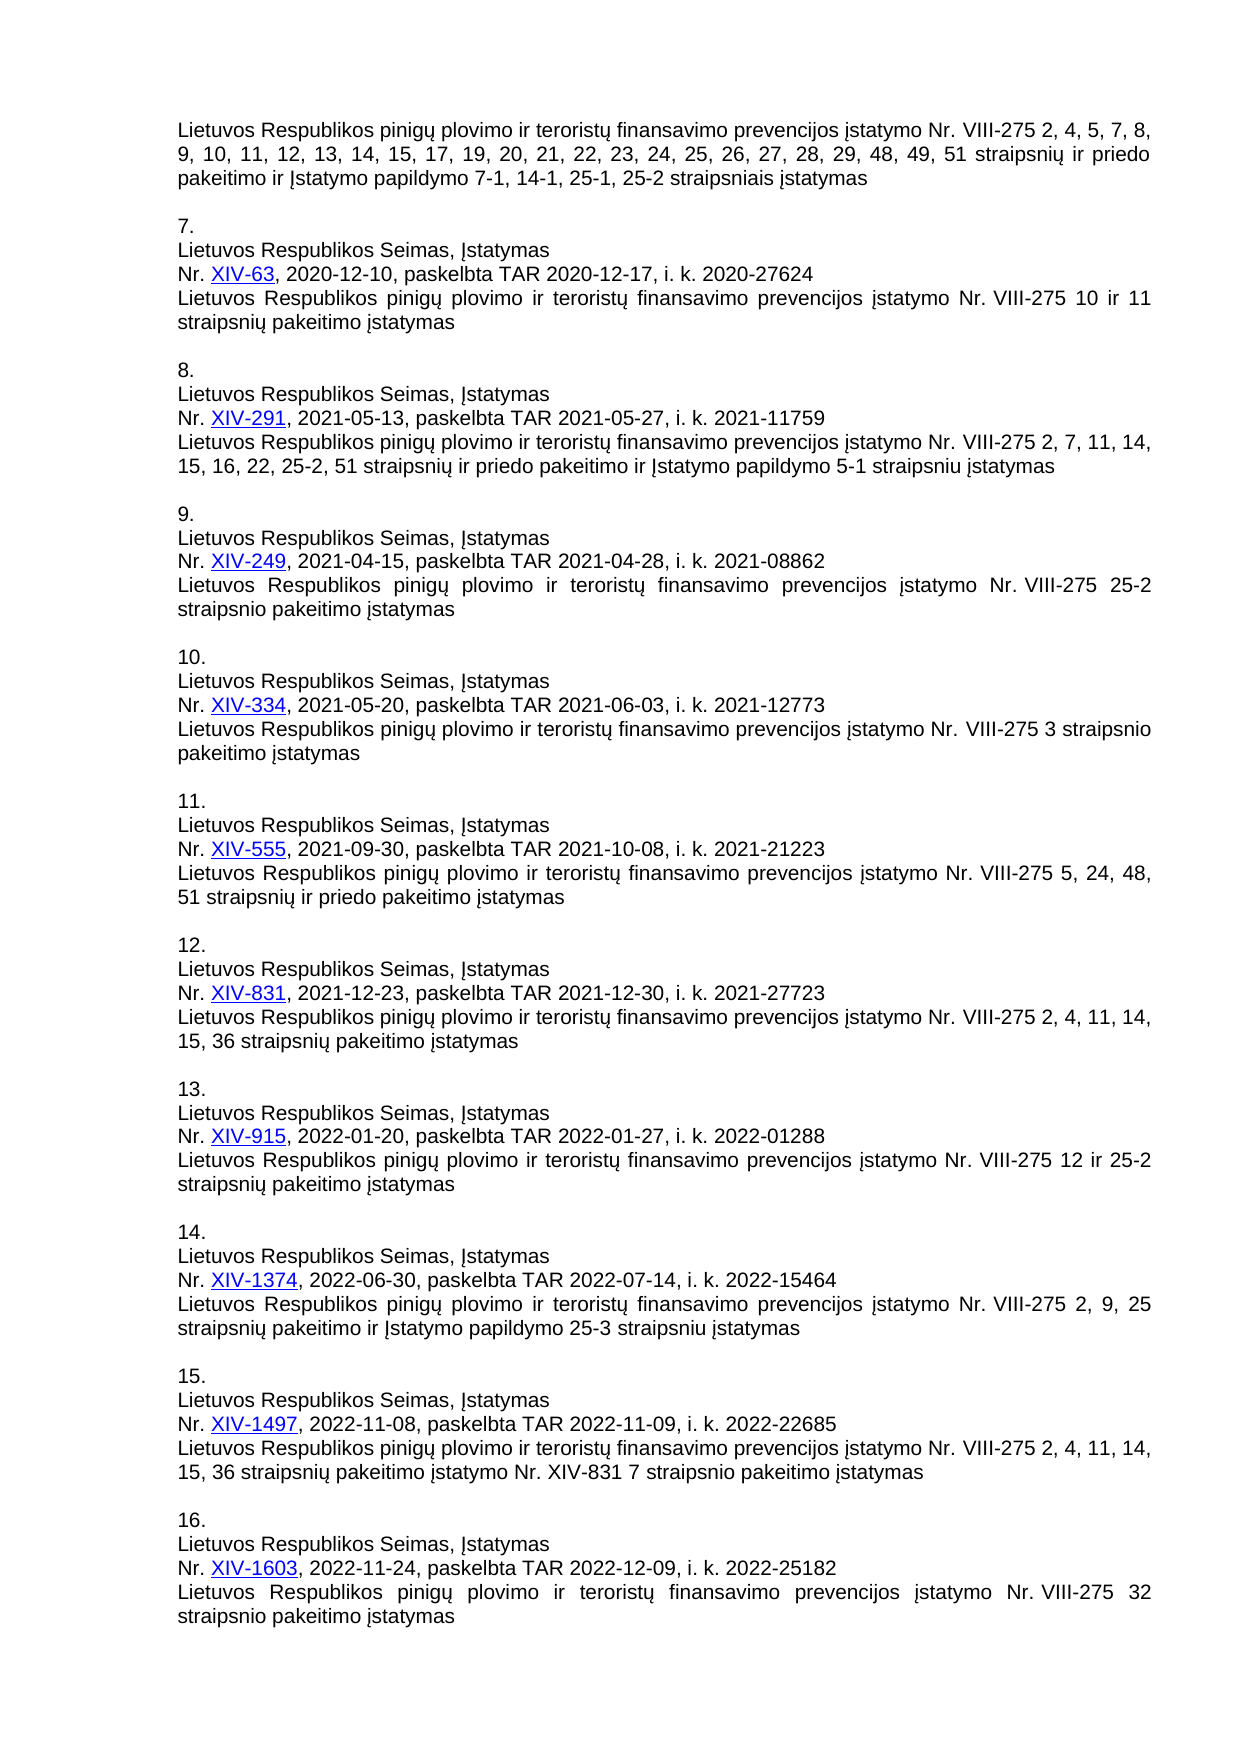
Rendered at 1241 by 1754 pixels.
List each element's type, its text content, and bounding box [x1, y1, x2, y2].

text Lietuvos Respublikos pinigų plovimo ir teroristų finansavimo prevencijos įstatymo Nr. VIII-275 5, 24, 48, 51 straipsnių ir priedo pakeitimo įstatymas [177, 861, 1152, 909]
text Lietuvos Respublikos Seimas, Įstatymas [177, 382, 1152, 406]
text Lietuvos Respublikos pinigų plovimo ir teroristų finansavimo prevencijos įstatymo Nr. VIII-275 2, 4, 5, 7, 8, 9, 10, 11, 12, 13, 14, 15, 17, 19, 20, 21, 22, 23, 24, 25, 26, 27, 28, 29, 48, 49, 51 straipsnių ir priedo pakeitimo ir Įstatymo papildymo 7-1, 14-1, 25-1, 25-2 straipsniais įstatymas [177, 118, 1152, 190]
text Lietuvos Respublikos Seimas, Įstatymas [177, 1244, 1152, 1268]
text 15. [177, 1364, 1152, 1388]
text Lietuvos Respublikos Seimas, Įstatymas [177, 669, 1152, 693]
text Lietuvos Respublikos Seimas, Įstatymas [177, 1100, 1152, 1124]
text Lietuvos Respublikos Seimas, Įstatymas [177, 1532, 1152, 1556]
text Lietuvos Respublikos pinigų plovimo ir teroristų finansavimo prevencijos įstatymo Nr. VIII-275 10 ir 11 straipsnių pakeitimo įstatymas [177, 286, 1152, 334]
text Nr. XIV-1374, 2022-06-30, paskelbta TAR 2022-07-14, i. k. 2022-15464 [177, 1268, 1152, 1292]
text 10. [177, 645, 1152, 669]
text Lietuvos Respublikos pinigų plovimo ir teroristų finansavimo prevencijos įstatymo Nr. VIII-275 2, 7, 11, 14, 15, 16, 22, 25-2, 51 straipsnių ir priedo pakeitimo ir Įstatymo papildymo 5-1 straipsniu įstatymas [177, 429, 1152, 477]
text Lietuvos Respublikos pinigų plovimo ir teroristų finansavimo prevencijos įstatymo Nr. VIII-275 2, 9, 25 straipsnių pakeitimo ir Įstatymo papildymo 25-3 straipsniu įstatymas [177, 1292, 1152, 1340]
text Nr. XIV-291, 2021-05-13, paskelbta TAR 2021-05-27, i. k. 2021-11759 [177, 406, 1152, 429]
text 12. [177, 933, 1152, 957]
text 9. [177, 501, 1152, 525]
text 13. [177, 1076, 1152, 1100]
text Nr. XIV-1603, 2022-11-24, paskelbta TAR 2022-12-09, i. k. 2022-25182 [177, 1556, 1152, 1579]
text Nr. XIV-1497, 2022-11-08, paskelbta TAR 2022-11-09, i. k. 2022-22685 [177, 1412, 1152, 1436]
text Lietuvos Respublikos pinigų plovimo ir teroristų finansavimo prevencijos įstatymo Nr. VIII-275 2, 4, 11, 14, 15, 36 straipsnių pakeitimo įstatymo Nr. XIV-831 7 straipsnio pakeitimo įstatymas [177, 1436, 1152, 1484]
text Nr. XIV-555, 2021-09-30, paskelbta TAR 2021-10-08, i. k. 2021-21223 [177, 837, 1152, 861]
text Nr. XIV-63, 2020-12-10, paskelbta TAR 2020-12-17, i. k. 2020-27624 [177, 262, 1152, 286]
text Lietuvos Respublikos Seimas, Įstatymas [177, 813, 1152, 837]
text Lietuvos Respublikos Seimas, Įstatymas [177, 238, 1152, 262]
text Lietuvos Respublikos Seimas, Įstatymas [177, 1388, 1152, 1412]
text 16. [177, 1508, 1152, 1532]
text Lietuvos Respublikos pinigų plovimo ir teroristų finansavimo prevencijos įstatymo Nr. VIII-275 32 straipsnio pakeitimo įstatymas [177, 1579, 1152, 1627]
text Nr. XIV-249, 2021-04-15, paskelbta TAR 2021-04-28, i. k. 2021-08862 [177, 549, 1152, 573]
text Lietuvos Respublikos pinigų plovimo ir teroristų finansavimo prevencijos įstatymo Nr. VIII-275 2, 4, 11, 14, 15, 36 straipsnių pakeitimo įstatymas [177, 1004, 1152, 1052]
text Lietuvos Respublikos pinigų plovimo ir teroristų finansavimo prevencijos įstatymo Nr. VIII-275 25-2 straipsnio pakeitimo įstatymas [177, 573, 1152, 621]
text 8. [177, 358, 1152, 382]
text Nr. XIV-831, 2021-12-23, paskelbta TAR 2021-12-30, i. k. 2021-27723 [177, 981, 1152, 1004]
text Nr. XIV-915, 2022-01-20, paskelbta TAR 2022-01-27, i. k. 2022-01288 [177, 1124, 1152, 1148]
text Lietuvos Respublikos pinigų plovimo ir teroristų finansavimo prevencijos įstatymo Nr. VIII-275 12 ir 25-2 straipsnių pakeitimo įstatymas [177, 1148, 1152, 1196]
text Nr. XIV-334, 2021-05-20, paskelbta TAR 2021-06-03, i. k. 2021-12773 [177, 693, 1152, 717]
text 14. [177, 1220, 1152, 1244]
text 11. [177, 789, 1152, 813]
text Lietuvos Respublikos Seimas, Įstatymas [177, 957, 1152, 981]
text Lietuvos Respublikos Seimas, Įstatymas [177, 525, 1152, 549]
text Lietuvos Respublikos pinigų plovimo ir teroristų finansavimo prevencijos įstatymo Nr. VIII-275 3 straipsnio pakeitimo įstatymas [177, 717, 1152, 765]
text 7. [177, 214, 1152, 238]
